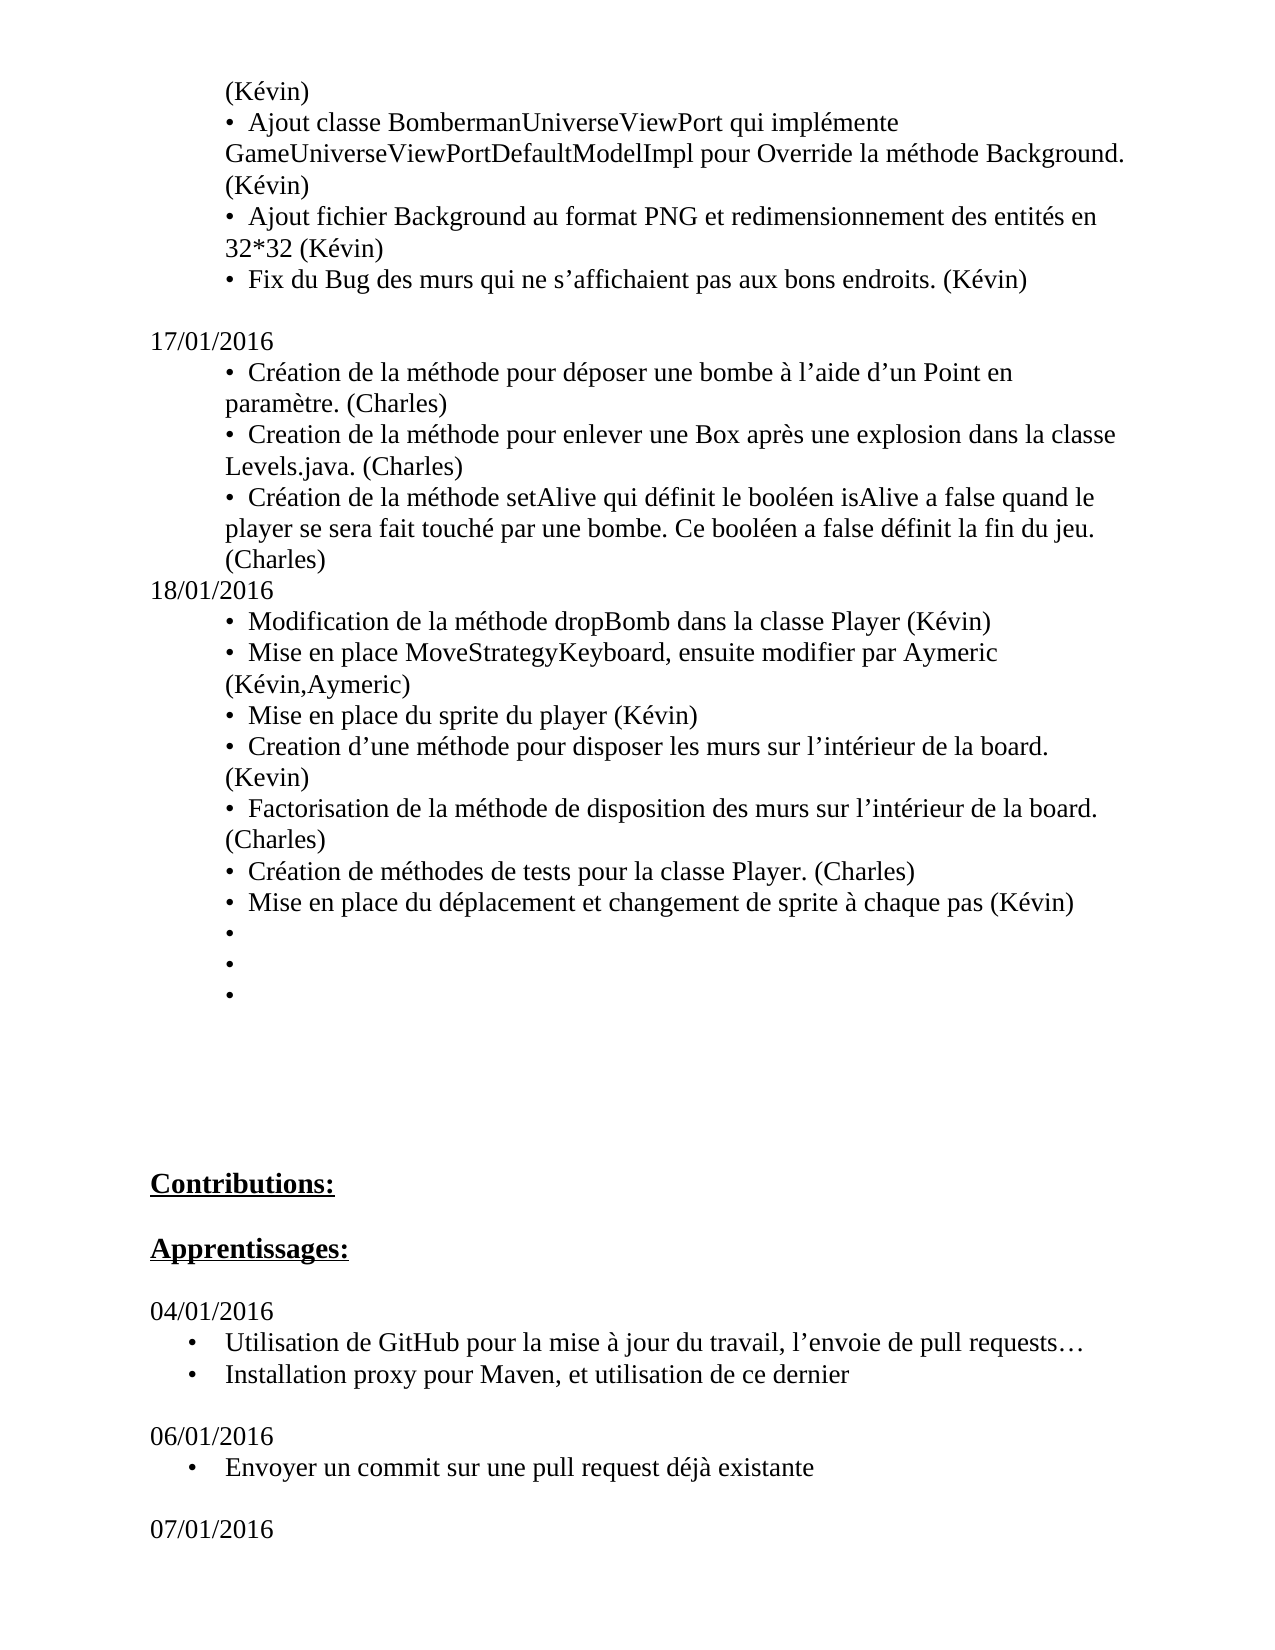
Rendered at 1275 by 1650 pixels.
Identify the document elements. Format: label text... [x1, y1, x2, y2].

text Contributions: [150, 1166, 1125, 1199]
text Apprentissages: [150, 1231, 1125, 1264]
text • [150, 979, 1125, 1010]
text • Factorisation de la méthode de disposition des murs sur l’intérieur de la board. (Charles) [150, 792, 1125, 854]
text • [150, 917, 1125, 948]
text • Creation de la méthode pour enlever une Box après une explosion dans la classe Levels.java. (Charles) [150, 418, 1125, 481]
text • [150, 948, 1125, 979]
text 18/01/2016 [150, 574, 1125, 605]
list Utilisation de GitHub pour la mise à jour du travail, l’envoie de pull requests… [187, 1327, 1125, 1358]
text • Mise en place du déplacement et changement de sprite à chaque pas (Kévin) [150, 886, 1125, 917]
text • Creation d’une méthode pour disposer les murs sur l’intérieur de la board. (Kevin) [150, 730, 1125, 792]
list Installation proxy pour Maven, et utilisation de ce dernier [187, 1358, 1125, 1389]
text • Création de méthodes de tests pour la classe Player. (Charles) [150, 854, 1125, 886]
list Envoyer un commit sur une pull request déjà existante [187, 1451, 1125, 1482]
text • Mise en place du sprite du player (Kévin) [150, 699, 1125, 730]
text 07/01/2016 [150, 1513, 1125, 1544]
text • Création de la méthode pour déposer une bombe à l’aide d’un Point en paramètre. (Charles) [150, 356, 1125, 418]
text 04/01/2016 [150, 1295, 1125, 1327]
text (Kévin) [150, 75, 1125, 106]
text • Modification de la méthode dropBomb dans la classe Player (Kévin) [150, 605, 1125, 637]
text • Création de la méthode setAlive qui définit le booléen isAlive a false quand le player se sera fait touché par une bombe. Ce booléen a false définit la fin du jeu. (Charles) [150, 481, 1125, 574]
text 17/01/2016 [150, 325, 1125, 356]
text 06/01/2016 [150, 1420, 1125, 1451]
text • Mise en place MoveStrategyKeyboard, ensuite modifier par Aymeric (Kévin,Aymeric) [150, 637, 1125, 699]
text • Ajout fichier Background au format PNG et redimensionnement des entités en 32*32 (Kévin) [150, 201, 1125, 263]
text • Fix du Bug des murs qui ne s’affichaient pas aux bons endroits. (Kévin) [150, 263, 1125, 294]
text • Ajout classe BombermanUniverseViewPort qui implémente GameUniverseViewPortDefaultModelImpl pour Override la méthode Background. (Kévin) [150, 106, 1125, 201]
